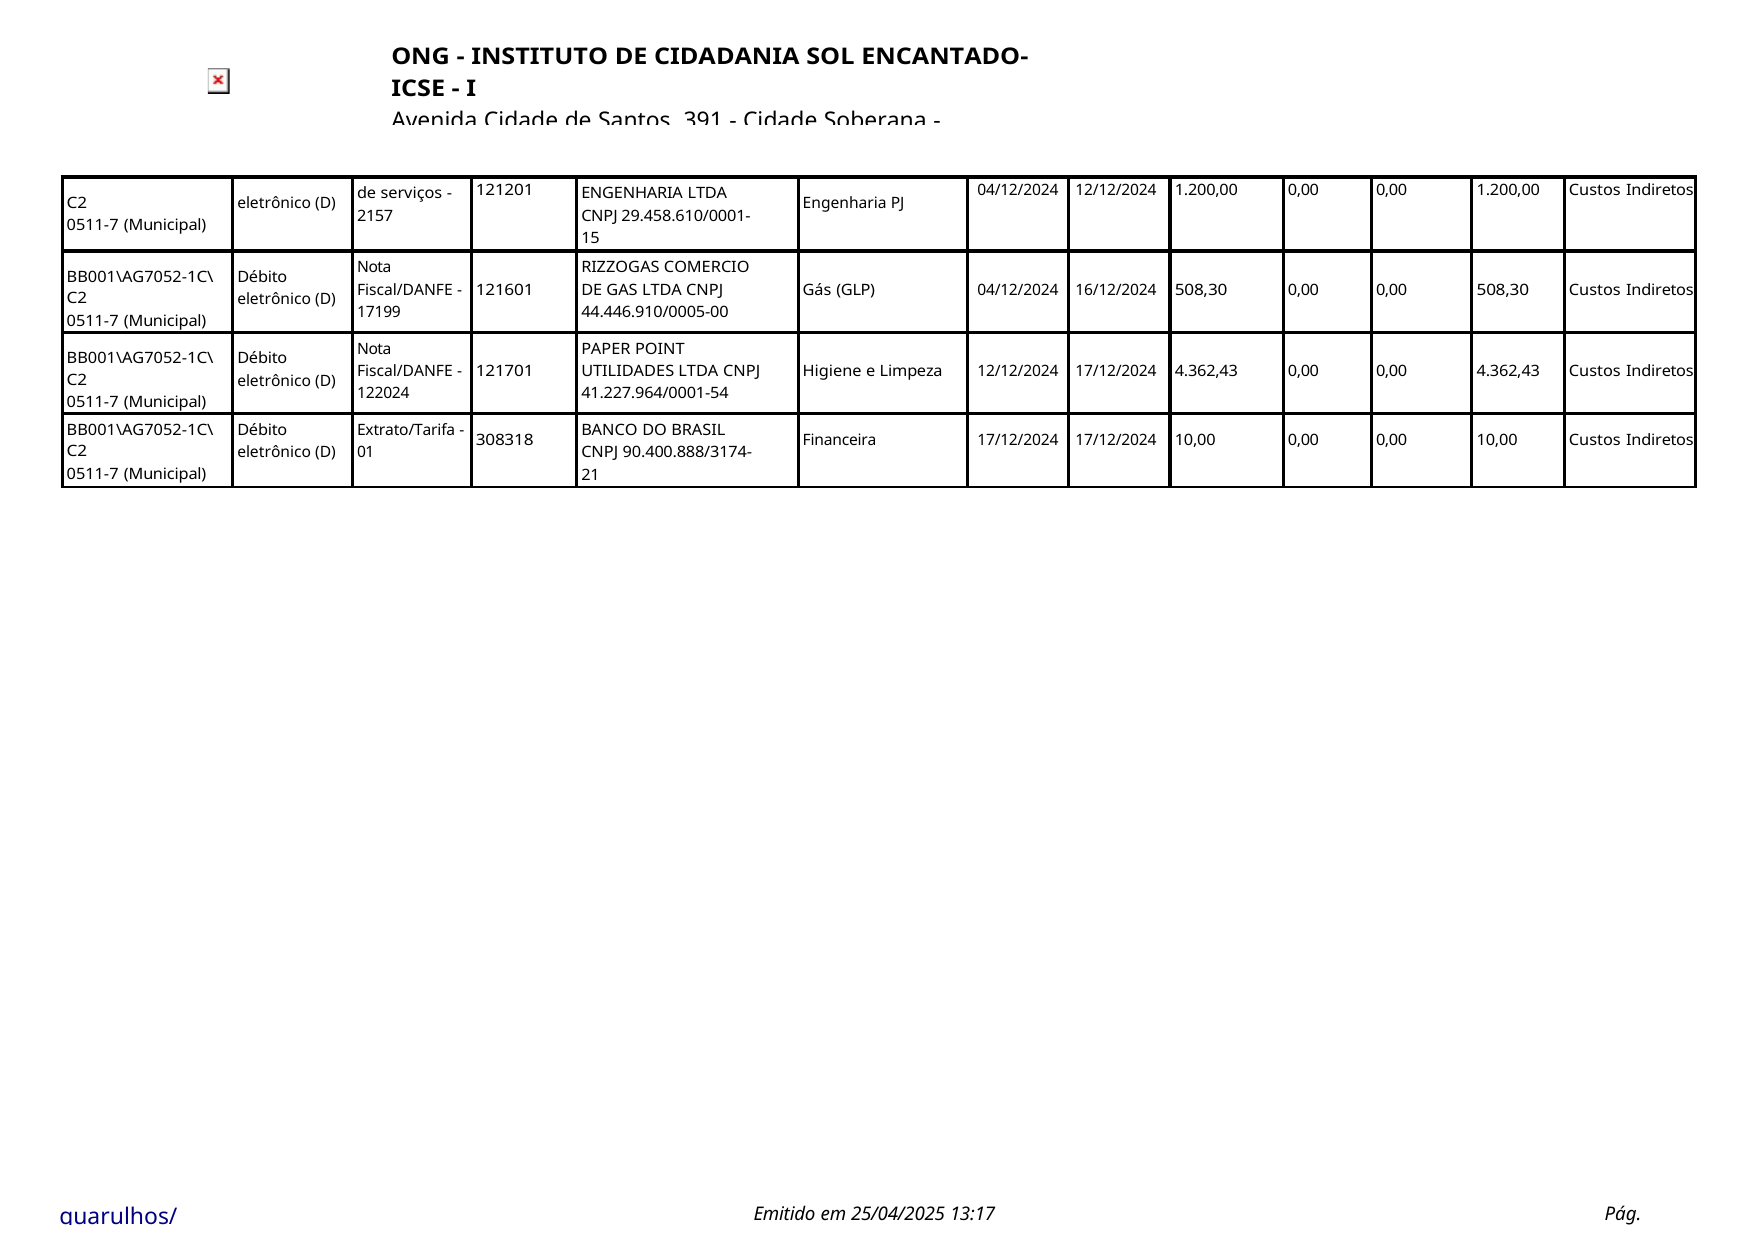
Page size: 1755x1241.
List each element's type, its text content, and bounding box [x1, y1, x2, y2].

table_cell de serviços - 2157 [354, 179, 470, 249]
table_cell 17/12/2024 [1070, 415, 1168, 486]
table_cell 0,00 [1373, 253, 1470, 331]
table_cell Engenharia PJ [800, 179, 966, 249]
table_cell 0,00 [1285, 334, 1370, 412]
table_cell 4.362,43 [1172, 334, 1282, 412]
table_cell 10,00 [1172, 415, 1282, 486]
table_cell 121701 [473, 334, 575, 412]
table_cell 04/12/2024 [969, 179, 1067, 249]
table_cell 12/12/2024 [969, 334, 1067, 412]
table_cell 10,00 [1473, 415, 1563, 486]
table_cell 17/12/2024 [969, 415, 1067, 486]
table_cell 12/12/2024 [1070, 179, 1168, 249]
table_cell Higiene e Limpeza [800, 334, 966, 412]
table_cell Nota Fiscal/DANFE - 17199 [354, 253, 470, 331]
table_cell Nota Fiscal/DANFE - 122024 [354, 334, 470, 412]
table_cell PAPER POINT UTILIDADES LTDA CNPJ 41.227.964/0001-54 [578, 334, 797, 412]
table_cell Custos Indiretos [1566, 179, 1694, 249]
table_cell Custos Indiretos [1566, 334, 1694, 412]
table_cell 4.362,43 [1473, 334, 1563, 412]
table_cell C2 0511-7 (Municipal) [64, 179, 231, 249]
table_cell 308318 [473, 415, 575, 486]
table_cell 121201 [473, 179, 575, 249]
table_cell 04/12/2024 [969, 253, 1067, 331]
table_cell BANCO DO BRASIL CNPJ 90.400.888/3174-21 [578, 415, 797, 486]
table_cell Custos Indiretos [1566, 415, 1694, 486]
table_cell 1.200,00 [1473, 179, 1563, 249]
table_cell 16/12/2024 [1070, 253, 1168, 331]
table_cell eletrônico (D) [234, 179, 351, 249]
table_cell 1.200,00 [1172, 179, 1282, 249]
table_cell Débito eletrônico (D) [234, 415, 351, 486]
table_cell Débito eletrônico (D) [234, 334, 351, 412]
table_cell 17/12/2024 [1070, 334, 1168, 412]
table_cell ENGENHARIA LTDA CNPJ 29.458.610/0001-15 [578, 179, 797, 249]
table_cell 0,00 [1373, 334, 1470, 412]
table_cell 121601 [473, 253, 575, 331]
table_cell 0,00 [1285, 179, 1370, 249]
table_cell Custos Indiretos [1566, 253, 1694, 331]
table_cell 508,30 [1172, 253, 1282, 331]
table_cell Débito eletrônico (D) [234, 253, 351, 331]
table_cell Extrato/Tarifa - 01 [354, 415, 470, 486]
table_cell 508,30 [1473, 253, 1563, 331]
table_cell BB001\AG7052-1C\C2 0511-7 (Municipal) [64, 334, 231, 412]
table_cell RIZZOGAS COMERCIO DE GAS LTDA CNPJ 44.446.910/0005-00 [578, 253, 797, 331]
table_cell Financeira [800, 415, 966, 486]
table_cell 0,00 [1373, 415, 1470, 486]
table_cell 0,00 [1285, 253, 1370, 331]
table_cell 0,00 [1285, 415, 1370, 486]
table_cell BB001\AG7052-1C\C2 0511-7 (Municipal) [64, 253, 231, 331]
table_cell 0,00 [1373, 179, 1470, 249]
table_cell Gás (GLP) [800, 253, 966, 331]
table_cell BB001\AG7052-1C\C2 0511-7 (Municipal) [64, 415, 231, 486]
